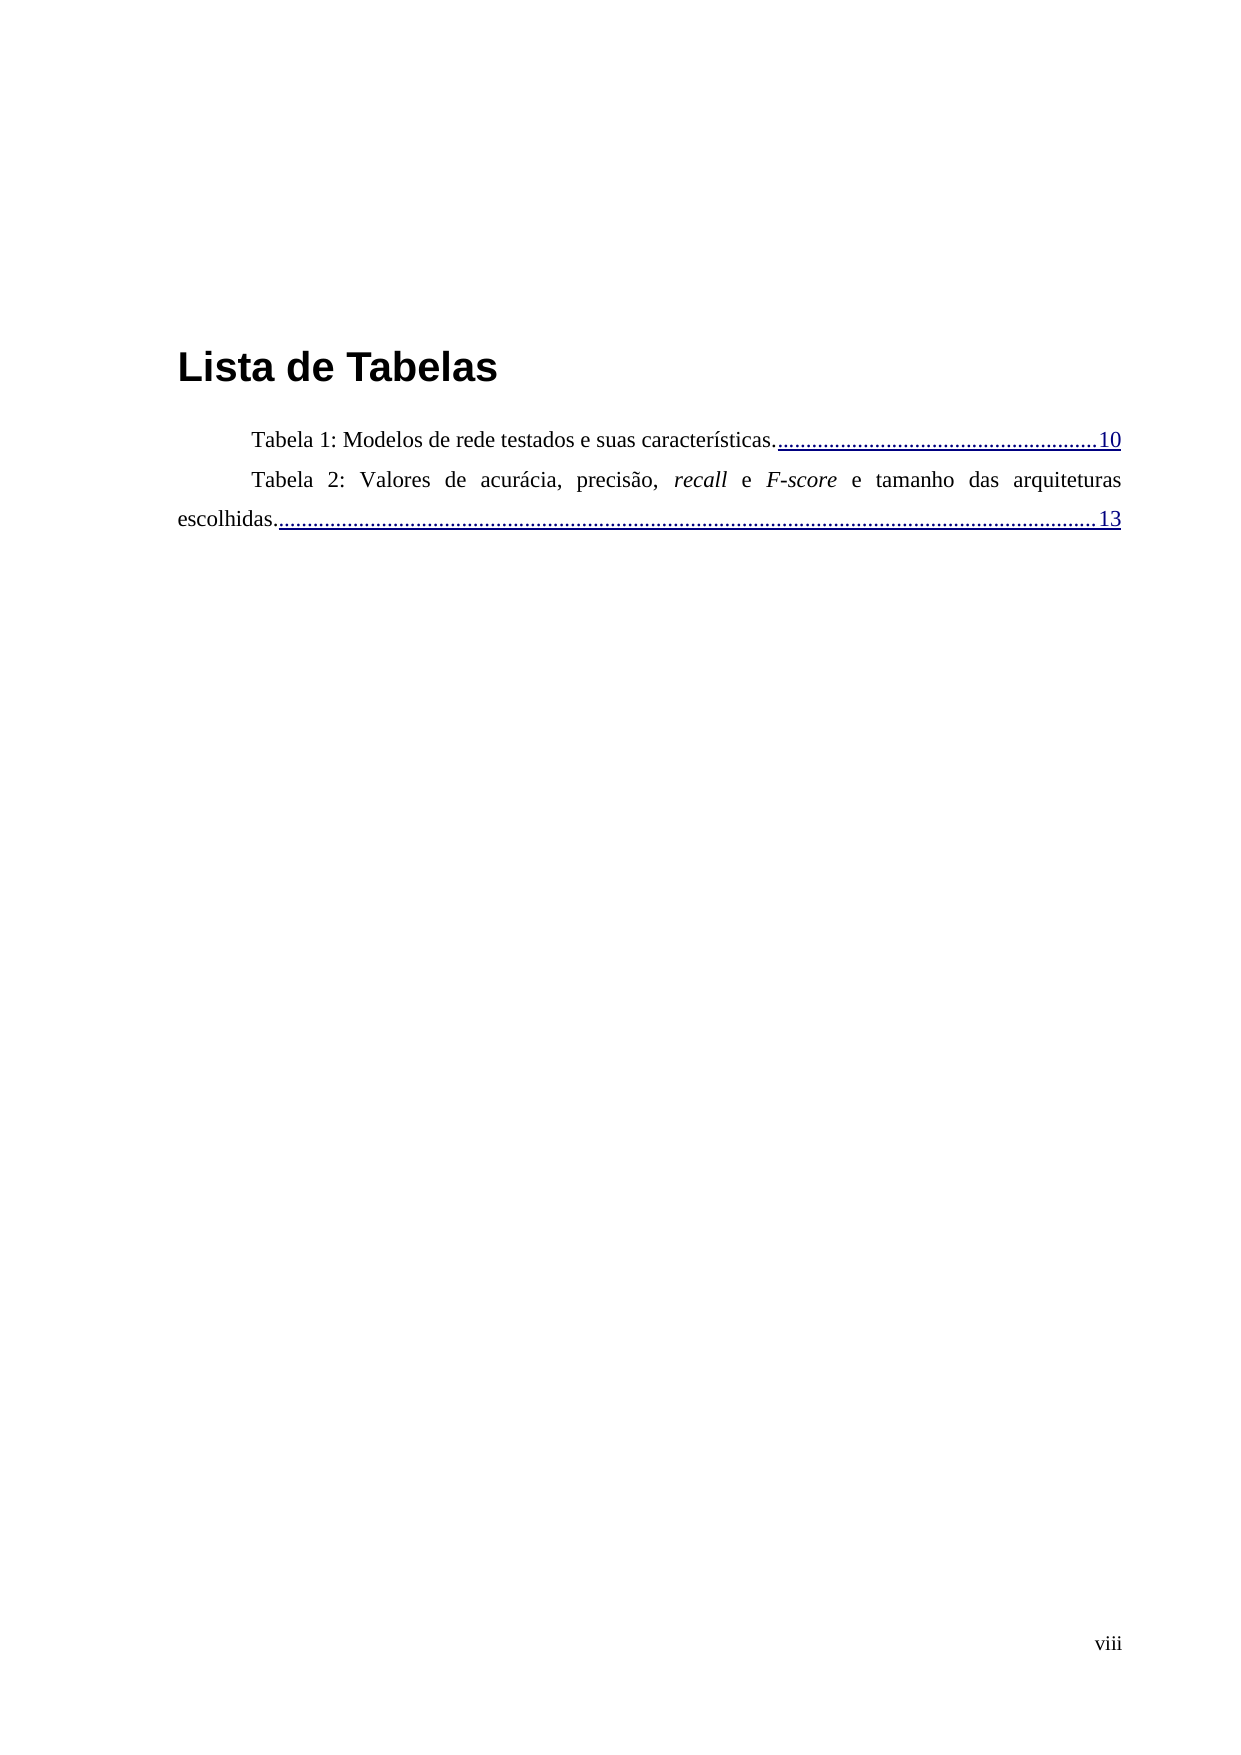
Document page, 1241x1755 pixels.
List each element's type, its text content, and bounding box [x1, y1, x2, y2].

subtitle Lista de Tabelas [177, 342, 1122, 390]
text Tabela 2: Valores de acurácia, precisão, recall e F-score e tamanho das arquiteturas escolhidas. 13 [177, 466, 1122, 532]
text Tabela 1: Modelos de rede testados e suas características. 10 [177, 427, 1122, 453]
